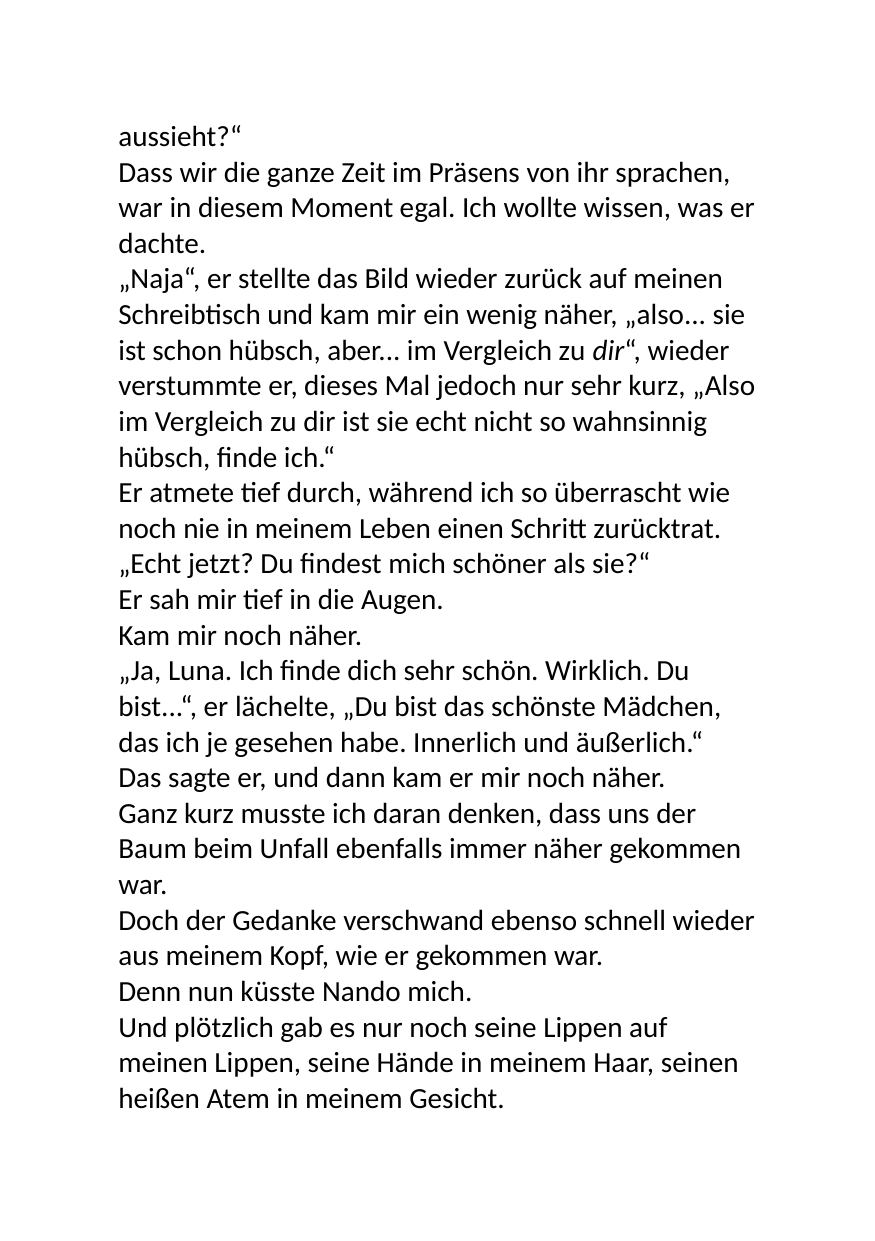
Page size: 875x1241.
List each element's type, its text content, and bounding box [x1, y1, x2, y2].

text Das sagte er, und dann kam er mir noch näher. [118, 759, 756, 795]
text „Ja, Luna. Ich finde dich sehr schön. Wirklich. Du bist...“, er lächelte, „Du bist das schönste Mädchen, das ich je gesehen habe. Innerlich und äußerlich.“ [118, 652, 756, 759]
text Dass wir die ganze Zeit im Präsens von ihr sprachen, war in diesem Moment egal. Ich wollte wissen, was er dachte. [118, 154, 756, 261]
text Er atmete tief durch, während ich so überrascht wie noch nie in meinem Leben einen Schritt zurücktrat. [118, 474, 756, 546]
text „Naja“, er stellte das Bild wieder zurück auf meinen Schreibtisch und kam mir ein wenig näher, „also... sie ist schon hübsch, aber... im Vergleich zu dir“, wieder verstummte er, dieses Mal jedoch nur sehr kurz, „Also im Vergleich zu dir ist sie echt nicht so wahnsinnig hübsch, finde ich.“ [118, 261, 756, 474]
text Und plötzlich gab es nur noch seine Lippen auf meinen Lippen, seine Hände in meinem Haar, seinen heißen Atem in meinem Gesicht. [118, 1009, 756, 1116]
text Er sah mir tief in die Augen. [118, 581, 756, 617]
text Kam mir noch näher. [118, 617, 756, 652]
text Ganz kurz musste ich daran denken, dass uns der Baum beim Unfall ebenfalls immer näher gekommen war. [118, 795, 756, 902]
text „Echt jetzt? Du findest mich schöner als sie?“ [118, 546, 756, 581]
text Doch der Gedanke verschwand ebenso schnell wieder aus meinem Kopf, wie er gekommen war. [118, 902, 756, 973]
text aussieht?“ [118, 118, 756, 154]
text Denn nun küsste Nando mich. [118, 973, 756, 1009]
